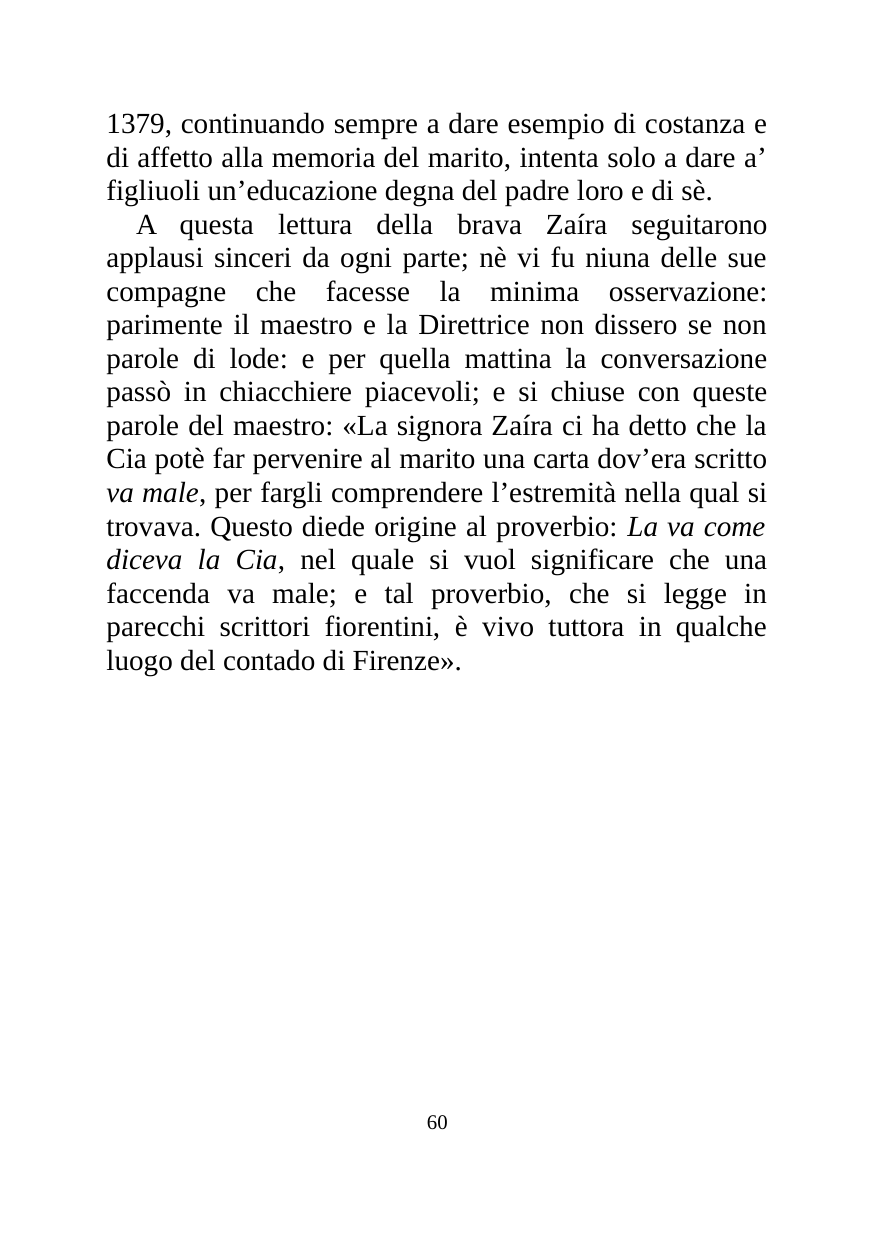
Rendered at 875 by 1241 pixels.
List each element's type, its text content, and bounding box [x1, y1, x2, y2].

text A questa lettura della brava Zaíra seguitarono applausi sinceri da ogni parte; nè vi fu niuna delle sue compagne che facesse la minima osservazione: parimente il maestro e la Direttrice non dissero se non parole di lode: e per quella mattina la conversazione passò in chiacchiere piacevoli; e si chiuse con queste parole del maestro: «La signora Zaíra ci ha detto che la Cia potè far pervenire al marito una carta dov’era scritto va male, per fargli comprendere l’estremità nella qual si trovava. Questo diede origine al proverbio: La va come diceva la Cia, nel quale si vuol significare che una faccenda va male; e tal proverbio, che si legge in parecchi scrittori fiorentini, è vivo tuttora in qualche luogo del contado di Firenze». [106, 207, 768, 676]
text 1379, continuando sempre a dare esempio di costanza e di affetto alla memoria del marito, intenta solo a dare a’ figliuoli un’educazione degna del padre loro e di sè. [106, 106, 768, 207]
